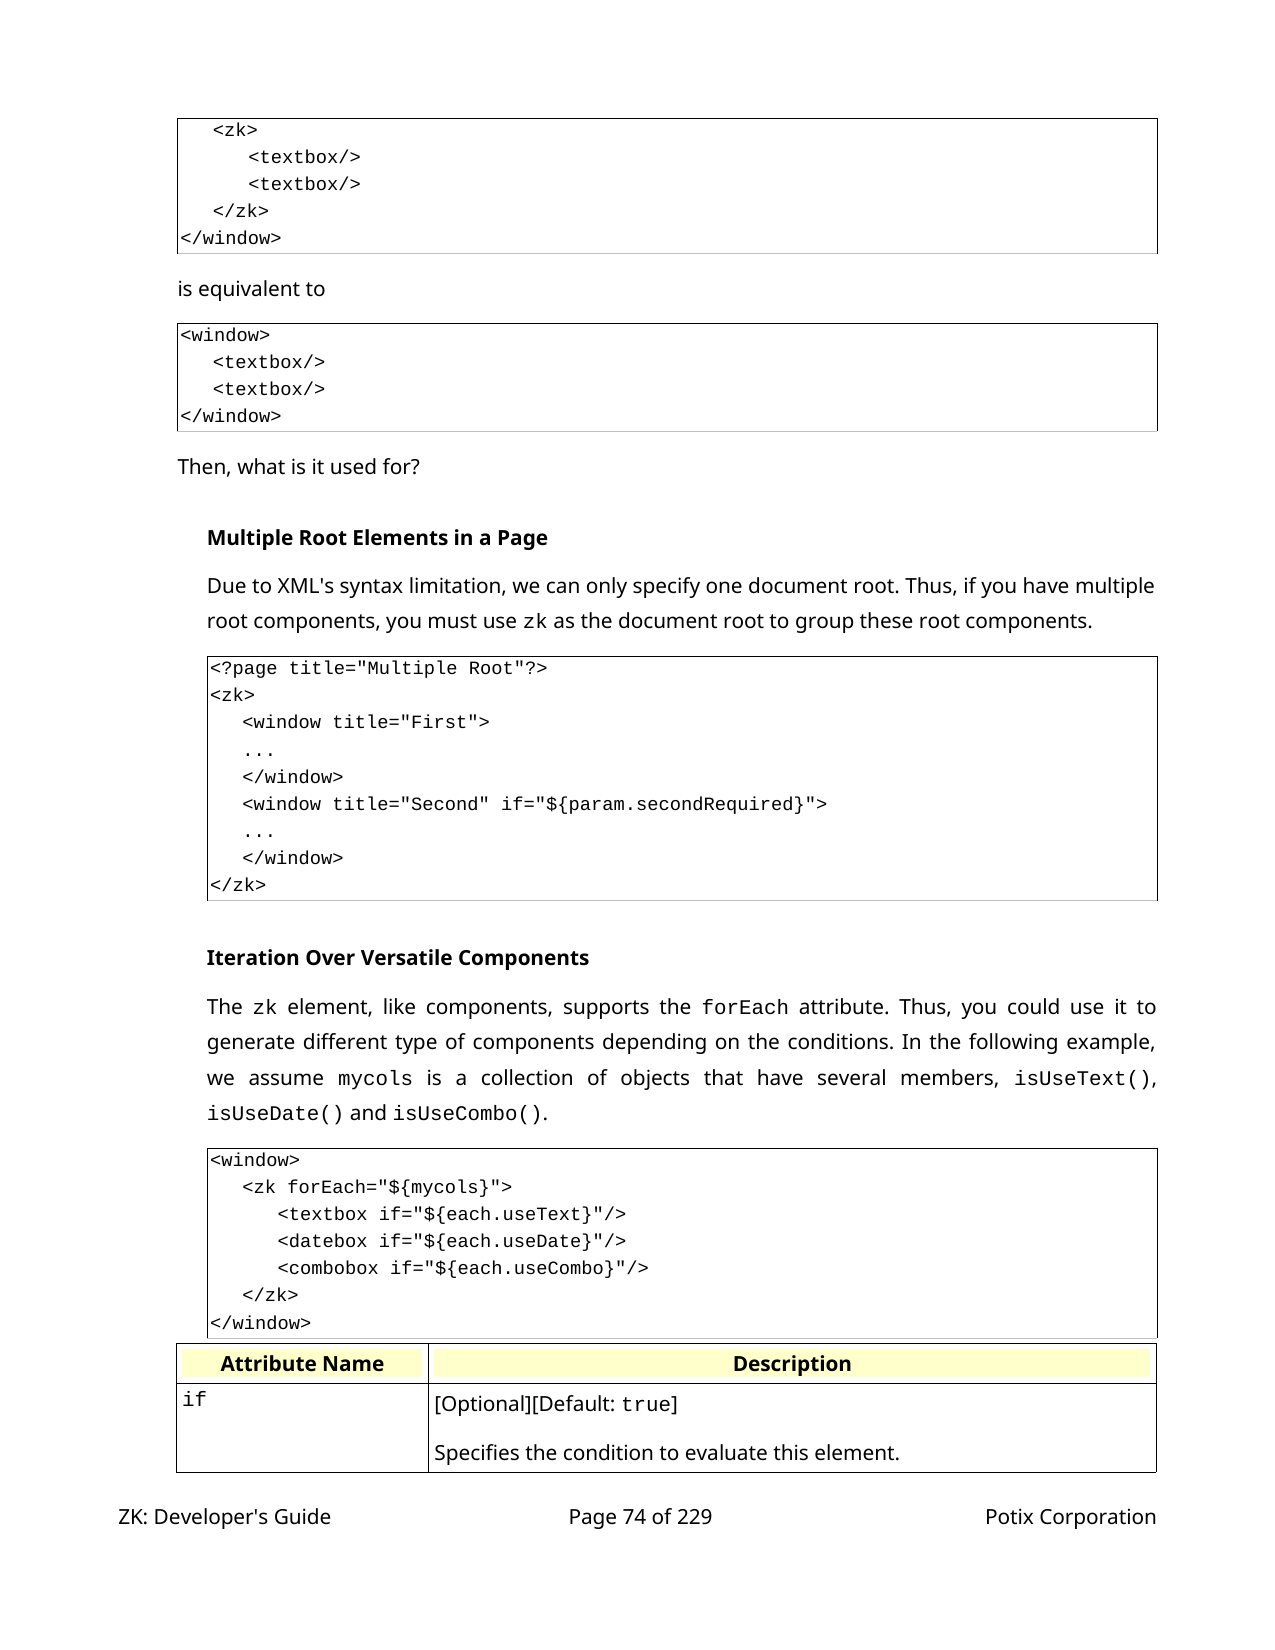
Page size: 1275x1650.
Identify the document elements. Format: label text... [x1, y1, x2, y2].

text <window title="Second" if="${param.secondRequired}"> [208, 792, 1157, 816]
text <window> [178, 324, 1157, 347]
text <window> [208, 1149, 1157, 1172]
text <textbox if="${each.useText}"/> [208, 1202, 1157, 1226]
text <zk> [178, 119, 1157, 142]
text </window> [178, 226, 1157, 253]
table_header Description [429, 1344, 1156, 1383]
text <window title="First"> [208, 710, 1157, 734]
table_cell [Optional][Default: true] Specifies the condition to evaluate this element. [429, 1384, 1156, 1472]
text <zk> [208, 683, 1157, 707]
table_header Attribute Name [177, 1344, 428, 1383]
text </zk> [178, 199, 1157, 223]
text <datebox if="${each.useDate}"/> [208, 1229, 1157, 1253]
text The zk element, like components, supports the forEach attribute. Thus, you could use it to generate different type of components depending on the conditions. In the following example, we assume mycols is a collection of objects that have several members, isUseText(), isUseDate() and isUseCombo(). [207, 992, 1157, 1127]
text is equivalent to [177, 274, 1157, 302]
subtitle Iteration Over Versatile Components [207, 943, 1157, 971]
subtitle Multiple Root Elements in a Page [207, 523, 1157, 551]
text <textbox/> <textbox/> [178, 350, 1157, 401]
text </window> [208, 1311, 1157, 1338]
table_cell if [177, 1384, 428, 1472]
text </zk> [208, 873, 1157, 900]
text Due to XML's syntax limitation, we can only specify one document root. Thus, if you have multiple root components, you must use zk as the document root to group these root components. [207, 571, 1157, 635]
text </window> [208, 764, 1157, 789]
text ... [208, 737, 1157, 762]
text </window> [208, 846, 1157, 870]
text <textbox/> <textbox/> [178, 145, 1157, 196]
text <?page title="Multiple Root"?> [208, 657, 1157, 680]
text </zk> [208, 1283, 1157, 1308]
text ... [208, 819, 1157, 843]
text </window> [178, 404, 1157, 431]
text <zk forEach="${mycols}"> [208, 1174, 1157, 1199]
text Then, what is it used for? [177, 452, 1157, 480]
text <combobox if="${each.useCombo}"/> [208, 1256, 1157, 1280]
